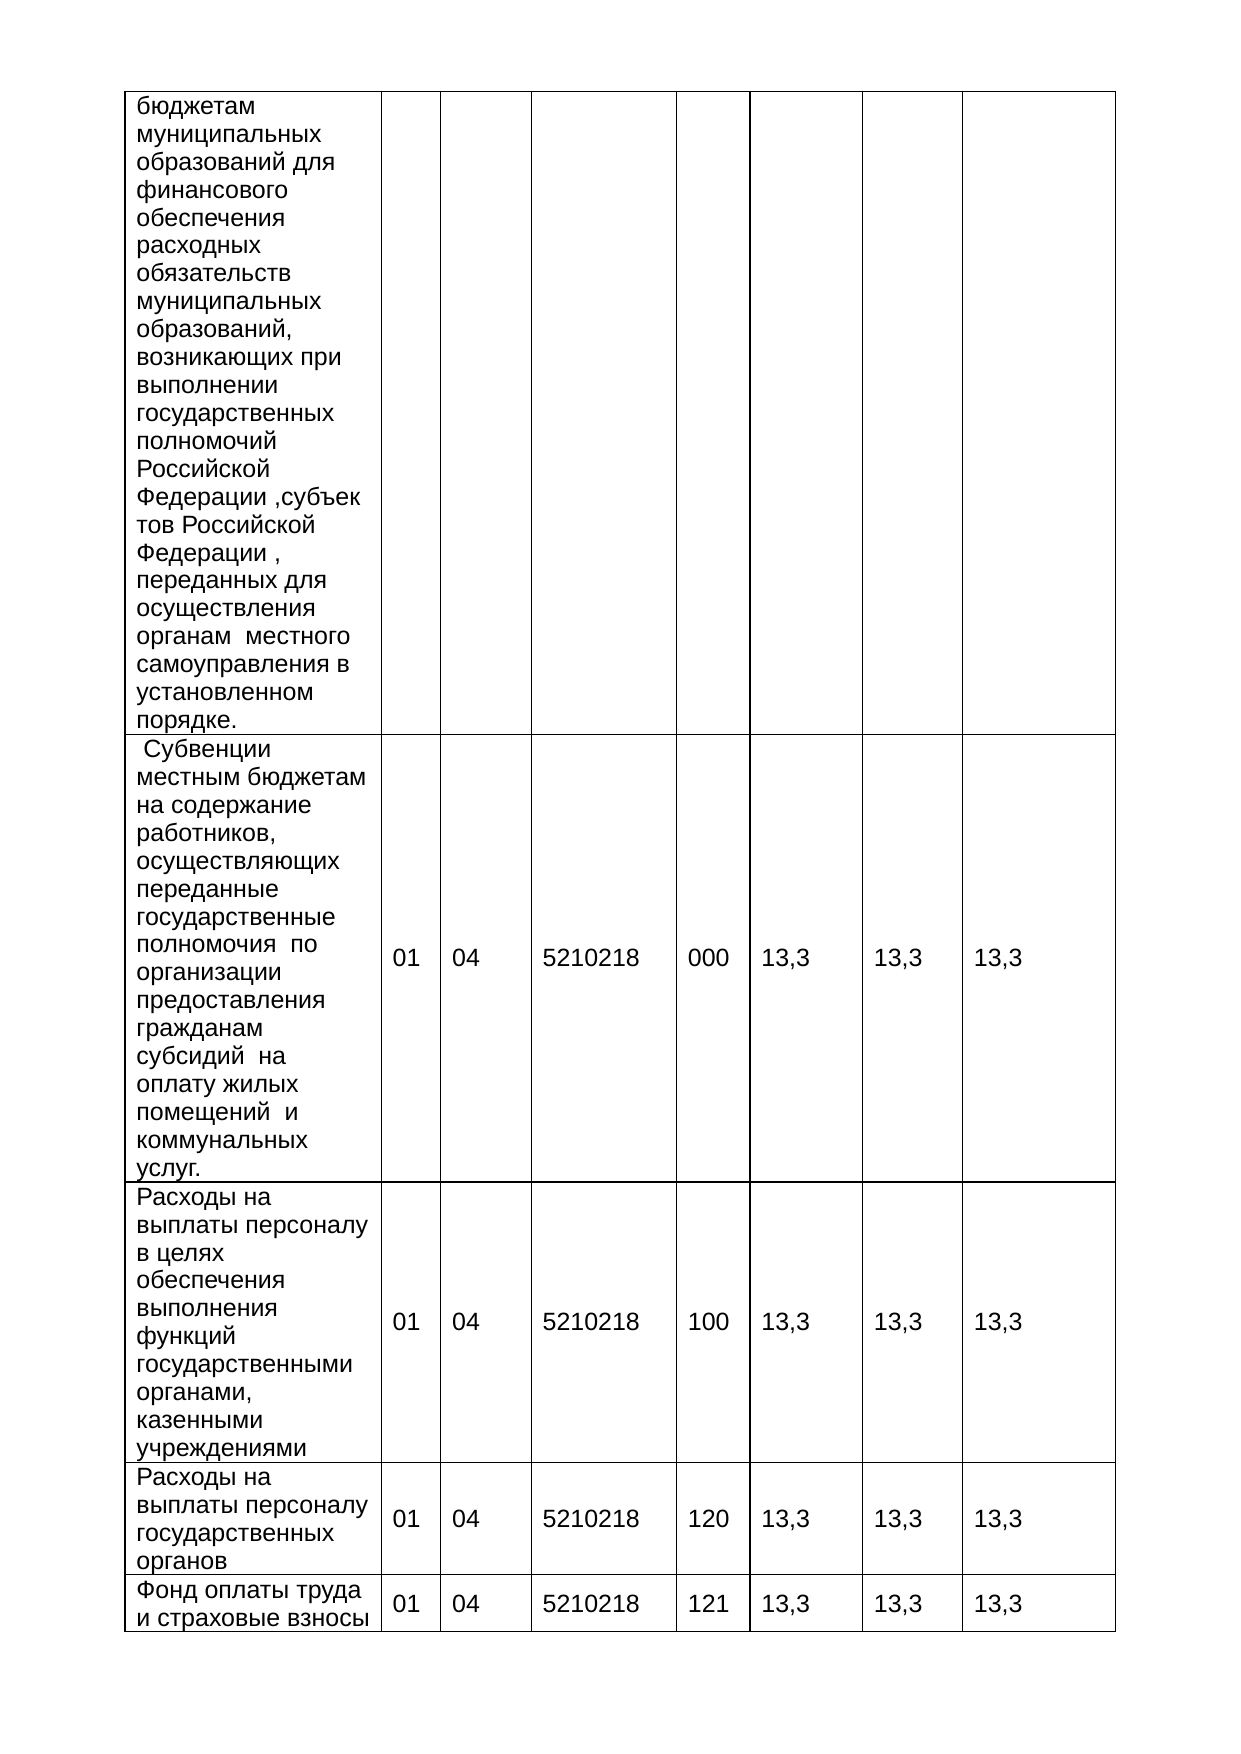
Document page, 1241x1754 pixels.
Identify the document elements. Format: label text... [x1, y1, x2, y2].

table_cell [751, 92, 862, 734]
table_cell 13,3 [963, 1575, 1115, 1631]
table_cell 01 [382, 1183, 440, 1462]
table_cell 01 [382, 1575, 440, 1631]
table_cell Расходы на выплаты персоналу государственных органов [126, 1463, 381, 1574]
table_cell 13,3 [863, 1463, 962, 1574]
table_cell 5210218 [532, 1575, 676, 1631]
table_cell [863, 92, 962, 734]
table_cell 13,3 [863, 1575, 962, 1631]
table_cell 13,3 [751, 1575, 862, 1631]
table_cell 13,3 [863, 735, 962, 1181]
table_cell 04 [441, 1575, 531, 1631]
table_cell 01 [382, 735, 440, 1181]
table_cell 5210218 [532, 1463, 676, 1574]
table_cell 13,3 [963, 735, 1115, 1181]
table_cell 100 [677, 1183, 749, 1462]
table_cell 13,3 [751, 735, 862, 1181]
table_cell 5210218 [532, 1183, 676, 1462]
table_cell Субвенции местным бюджетам на содержание работников, осуществляющих переданные государственные полномочия по организации предоставления гражданам субсидий на оплату жилых помещений и коммунальных услуг. [126, 735, 381, 1181]
table_cell [441, 92, 531, 734]
table_cell [963, 92, 1115, 734]
table_cell Фонд оплаты труда и страховые взносы [126, 1575, 381, 1631]
table_cell 01 [382, 1463, 440, 1574]
table_cell 13,3 [963, 1183, 1115, 1462]
table_cell бюджетам муниципальных образований для финансового обеспечения расходных обязательств муниципальных образований, возникающих при выполнении государственных полномочий Российской Федерации ,субъектов Российской Федерации , переданных для осуществления органам местного самоуправления в установленном порядке. [126, 92, 381, 734]
table_cell Расходы на выплаты персоналу в целях обеспечения выполнения функций государственными органами, казенными учреждениями [126, 1183, 381, 1462]
table_cell 121 [677, 1575, 749, 1631]
table_cell 13,3 [863, 1183, 962, 1462]
table_cell [532, 92, 676, 734]
table_cell 13,3 [751, 1183, 862, 1462]
table_cell 04 [441, 1183, 531, 1462]
table_cell 04 [441, 735, 531, 1181]
table_cell 120 [677, 1463, 749, 1574]
table_cell 13,3 [751, 1463, 862, 1574]
table_cell 13,3 [963, 1463, 1115, 1574]
table_cell 000 [677, 735, 749, 1181]
table_cell 04 [441, 1463, 531, 1574]
table_cell 5210218 [532, 735, 676, 1181]
table_cell [382, 92, 440, 734]
table_cell [677, 92, 749, 734]
